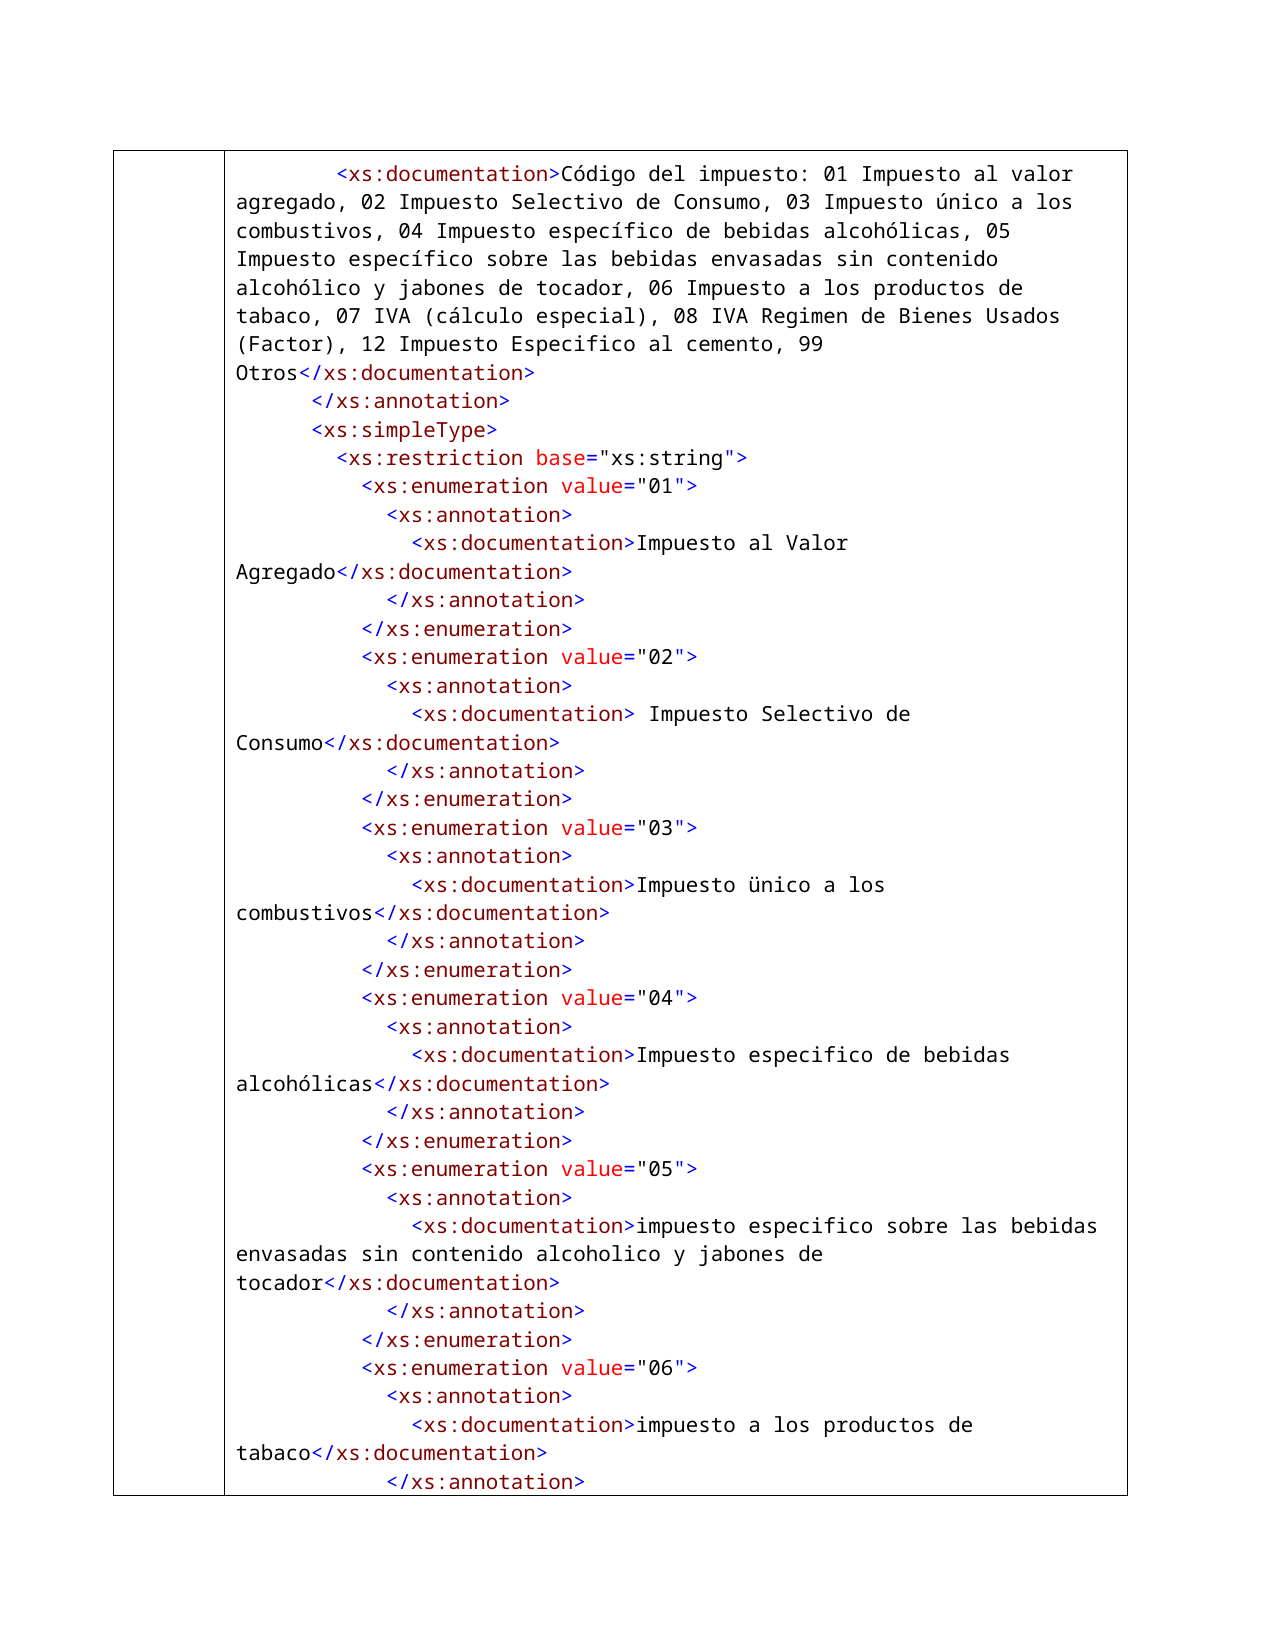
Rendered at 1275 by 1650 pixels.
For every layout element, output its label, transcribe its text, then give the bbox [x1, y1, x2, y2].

table_cell <xs:documentation>Código del impuesto: 01 Impuesto al valor agregado, 02 Impuesto Selectivo de Consumo, 03 Impuesto único a los combustivos, 04 Impuesto específico de bebidas alcohólicas, 05 Impuesto específico sobre las bebidas envasadas sin contenido alcohólico y jabones de tocador, 06 Impuesto a los productos de tabaco, 07 IVA (cálculo especial), 08 IVA Regimen de Bienes Usados (Factor), 12 Impuesto Especifico al cemento, 99 Otros</xs:documentation> </xs:annotation> <xs:simpleType> <xs:restriction base="xs:string"> <xs:enumeration value="01"> <xs:annotation> <xs:documentation>Impuesto al Valor Agregado</xs:documentation> </xs:annotation> </xs:enumeration> <xs:enumeration value="02"> <xs:annotation> <xs:documentation> Impuesto Selectivo de Consumo</xs:documentation> </xs:annotation> </xs:enumeration> <xs:enumeration value="03"> <xs:annotation> <xs:documentation>Impuesto ünico a los combustivos</xs:documentation> </xs:annotation> </xs:enumeration> <xs:enumeration value="04"> <xs:annotation> <xs:documentation>Impuesto especifico de bebidas alcohólicas</xs:documentation> </xs:annotation> </xs:enumeration> <xs:enumeration value="05"> <xs:annotation> <xs:documentation>impuesto especifico sobre las bebidas envasadas sin contenido alcoholico y jabones de tocador</xs:documentation> </xs:annotation> </xs:enumeration> <xs:enumeration value="06"> <xs:annotation> <xs:documentation>impuesto a los productos de tabaco</xs:documentation> </xs:annotation> [225, 151, 1127, 1495]
table_cell [114, 151, 224, 1495]
